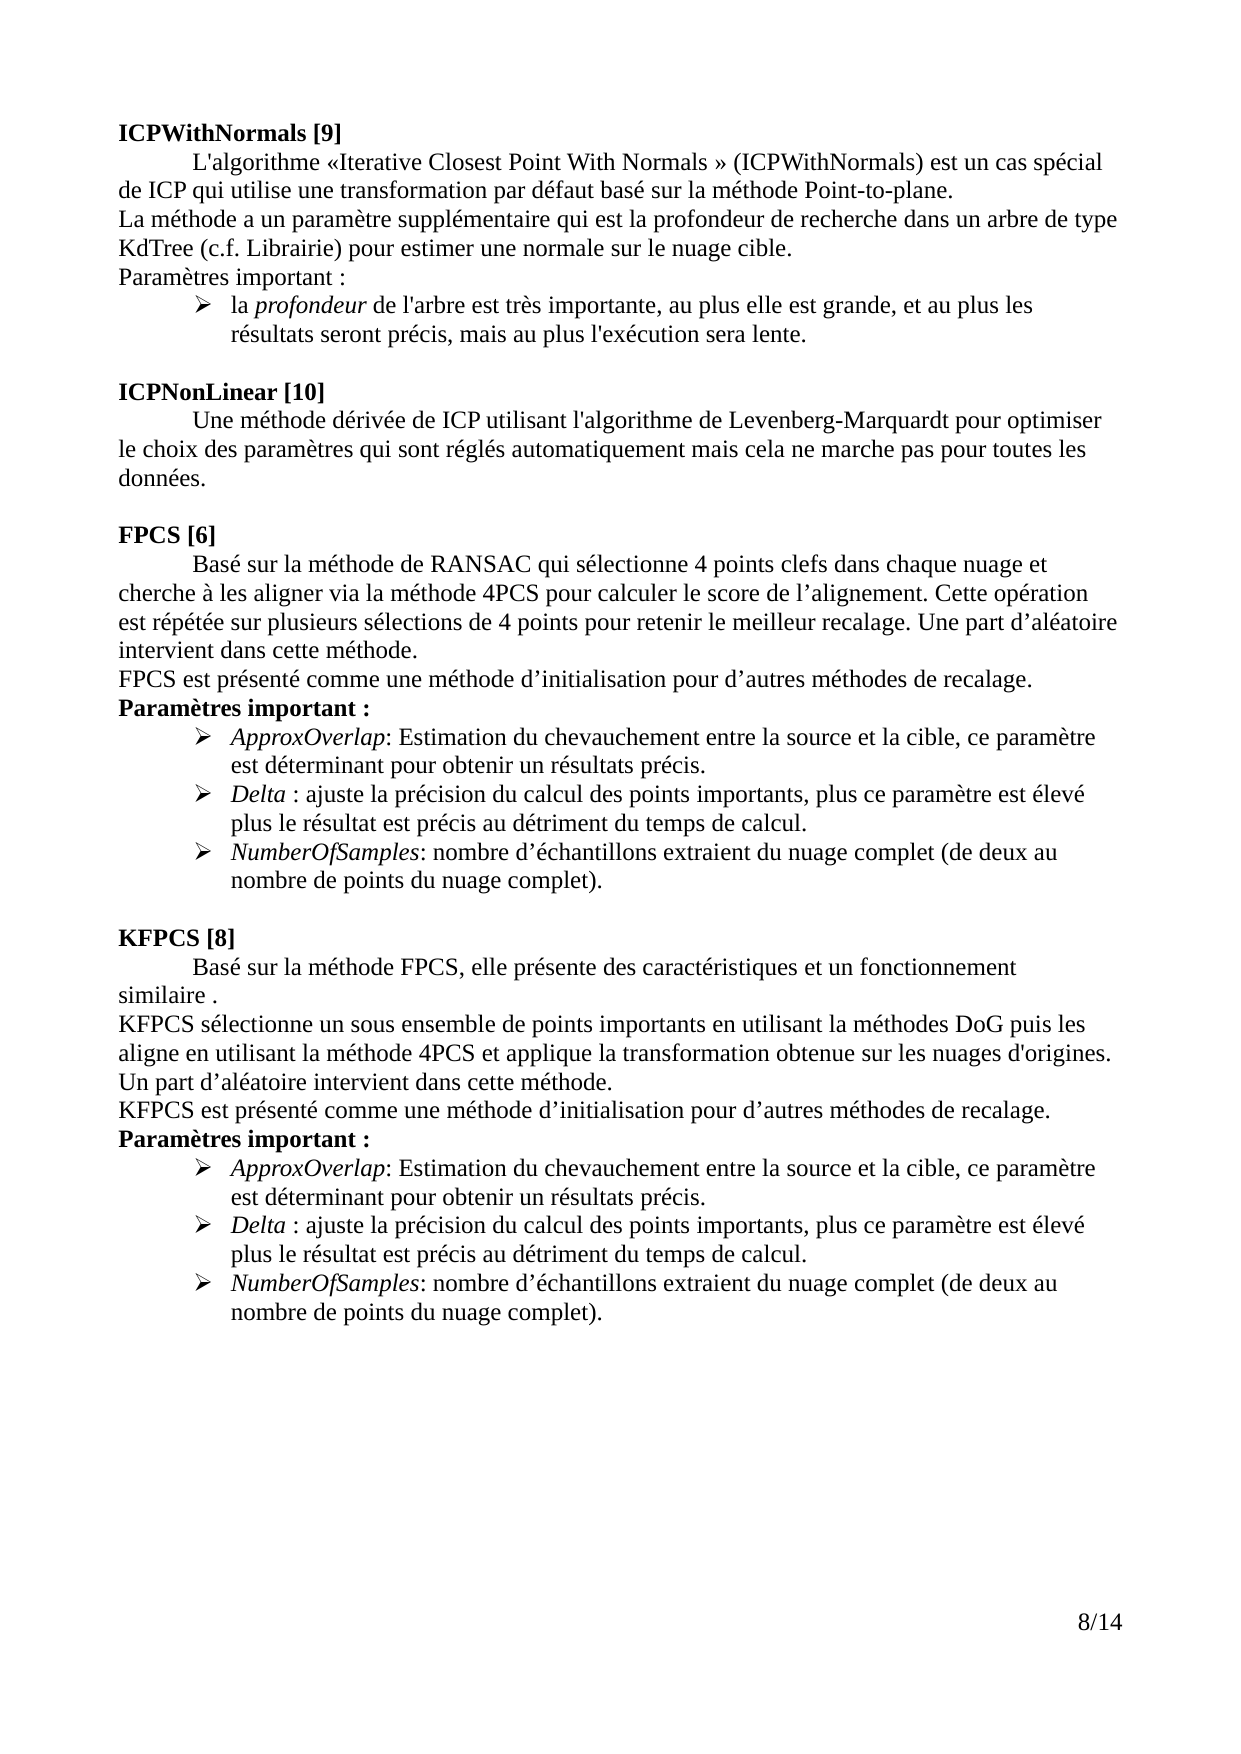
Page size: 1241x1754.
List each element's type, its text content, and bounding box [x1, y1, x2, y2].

list ApproxOverlap: Estimation du chevauchement entre la source et la cible, ce paramètre est déterminant pour obtenir un résultats précis. [193, 1153, 1122, 1211]
text L'algorithme «Iterative Closest Point With Normals » (ICPWithNormals) est un cas spécial de ICP qui utilise une transformation par défaut basé sur la méthode Point-to-plane. La méthode a un paramètre supplémentaire qui est la profondeur de recherche dans un arbre de type KdTree (c.f. Librairie) pour estimer une normale sur le nuage cible. [118, 147, 1122, 262]
text Basé sur la méthode de RANSAC qui sélectionne 4 points clefs dans chaque nuage et cherche à les aligner via la méthode 4PCS pour calculer le score de l’alignement. Cette opération est répétée sur plusieurs sélections de 4 points pour retenir le meilleur recalage. Une part d’aléatoire intervient dans cette méthode. [118, 549, 1122, 664]
text ICPNonLinear [10] [118, 377, 1122, 406]
list ApproxOverlap: Estimation du chevauchement entre la source et la cible, ce paramètre est déterminant pour obtenir un résultats précis. [193, 722, 1122, 779]
text ICPWithNormals [9] [118, 118, 1122, 147]
text Basé sur la méthode FPCS, elle présente des caractéristiques et un fonctionnement similaire . KFPCS sélectionne un sous ensemble de points importants en utilisant la méthodes DoG puis les aligne en utilisant la méthode 4PCS et applique la transformation obtenue sur les nuages d'origines. Un part d’aléatoire intervient dans cette méthode. KFPCS est présenté comme une méthode d’initialisation pour d’autres méthodes de recalage. Paramètres important : [118, 952, 1122, 1153]
list NumberOfSamples: nombre d’échantillons extraient du nuage complet (de deux au nombre de points du nuage complet). [193, 837, 1122, 894]
list Delta : ajuste la précision du calcul des points importants, plus ce paramètre est élevé plus le résultat est précis au détriment du temps de calcul. [193, 779, 1122, 837]
text FPCS est présenté comme une méthode d’initialisation pour d’autres méthodes de recalage. Paramètres important : [118, 664, 1122, 722]
text FPCS [6] [118, 521, 1122, 549]
text Paramètres important : [118, 262, 1122, 291]
text Une méthode dérivée de ICP utilisant l'algorithme de Levenberg-Marquardt pour optimiser le choix des paramètres qui sont réglés automatiquement mais cela ne marche pas pour toutes les données. [118, 406, 1122, 492]
list NumberOfSamples: nombre d’échantillons extraient du nuage complet (de deux au nombre de points du nuage complet). [193, 1268, 1122, 1326]
list Delta : ajuste la précision du calcul des points importants, plus ce paramètre est élevé plus le résultat est précis au détriment du temps de calcul. [193, 1211, 1122, 1268]
text KFPCS [8] [118, 923, 1122, 952]
list la profondeur de l'arbre est très importante, au plus elle est grande, et au plus les résultats seront précis, mais au plus l'exécution sera lente. [193, 291, 1122, 348]
